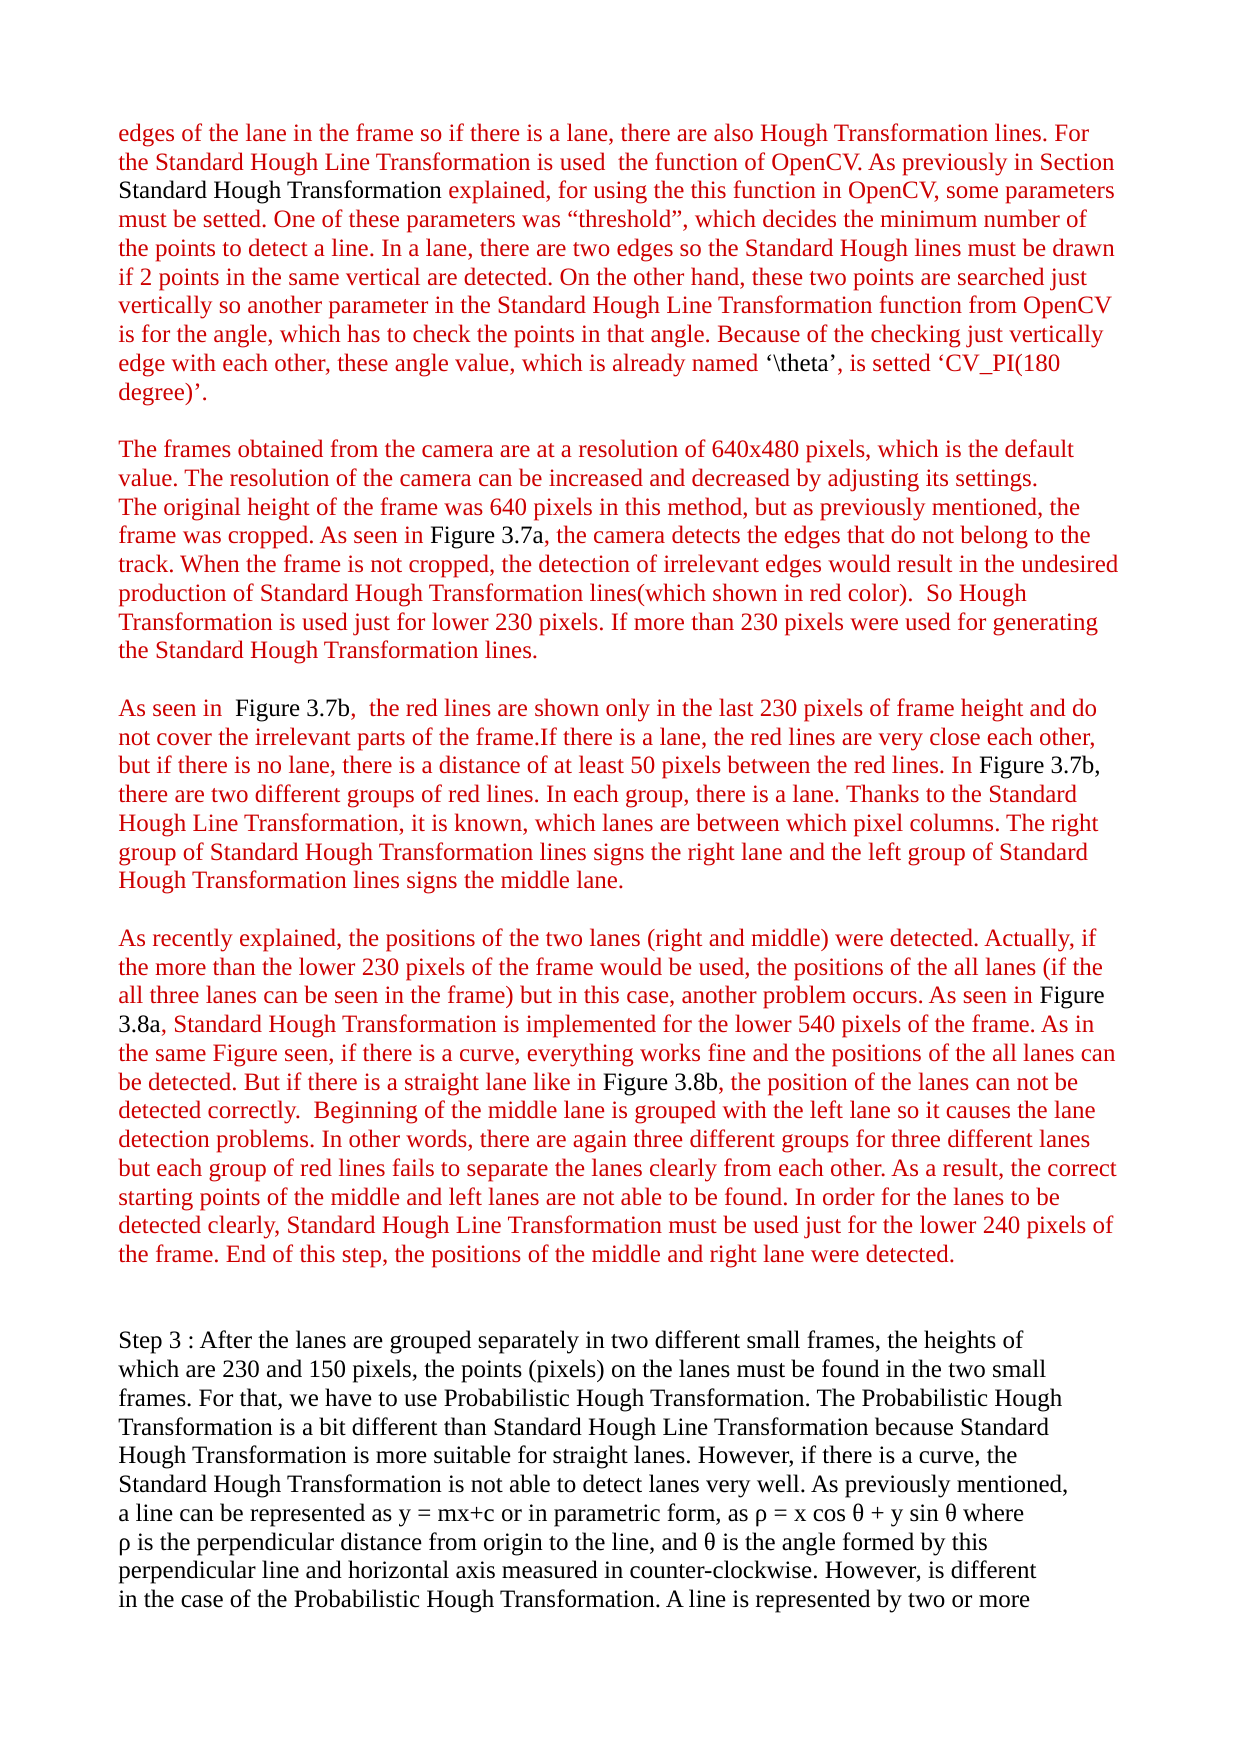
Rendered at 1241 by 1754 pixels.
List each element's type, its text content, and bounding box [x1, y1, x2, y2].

text The frames obtained from the camera are at a resolution of 640x480 pixels, which is the default value. The resolution of the camera can be increased and decreased by adjusting its settings. [118, 434, 1122, 492]
text Standard Hough Transformation is not able to detect lanes very well. As previously mentioned, [118, 1469, 1122, 1498]
text ρ is the perpendicular distance from origin to the line, and θ is the angle formed by this [118, 1527, 1122, 1556]
text a line can be represented as y = mx+c or in parametric form, as ρ = x cos θ + y sin θ where [118, 1498, 1122, 1527]
text As seen in Figure 3.7b, the red lines are shown only in the last 230 pixels of frame height and do not cover the irrelevant parts of the frame.If there is a lane, the red lines are very close each other, but if there is no lane, there is a distance of at least 50 pixels between the red lines. In Figure 3.7b, there are two different groups of red lines. In each group, there is a lane. Thanks to the Standard Hough Line Transformation, it is known, which lanes are between which pixel columns. The right group of Standard Hough Transformation lines signs the right lane and the left group of Standard Hough Transformation lines signs the middle lane. [118, 693, 1122, 894]
text The original height of the frame was 640 pixels in this method, but as previously mentioned, the frame was cropped. As seen in Figure 3.7a, the camera detects the edges that do not belong to the track. When the frame is not cropped, the detection of irrelevant edges would result in the undesired production of Standard Hough Transformation lines(which shown in red color). So Hough Transformation is used just for lower 230 pixels. If more than 230 pixels were used for generating the Standard Hough Transformation lines. [118, 492, 1122, 664]
text Step 3 : After the lanes are grouped separately in two different small frames, the heights of [118, 1326, 1122, 1354]
text edges of the lane in the frame so if there is a lane, there are also Hough Transformation lines. For the Standard Hough Line Transformation is used the function of OpenCV. As previously in Section Standard Hough Transformation explained, for using the this function in OpenCV, some parameters must be setted. One of these parameters was “threshold”, which decides the minimum number of the points to detect a line. In a lane, there are two edges so the Standard Hough lines must be drawn if 2 points in the same vertical are detected. On the other hand, these two points are searched just vertically so another parameter in the Standard Hough Line Transformation function from OpenCV is for the angle, which has to check the points in that angle. Because of the checking just vertically edge with each other, these angle value, which is already named ‘\theta’, is setted ‘CV_PI(180 degree)’. [118, 118, 1122, 406]
text in the case of the Probabilistic Hough Transformation. A line is represented by two or more [118, 1584, 1122, 1613]
text which are 230 and 150 pixels, the points (pixels) on the lanes must be found in the two small [118, 1354, 1122, 1383]
text As recently explained, the positions of the two lanes (right and middle) were detected. Actually, if the more than the lower 230 pixels of the frame would be used, the positions of the all lanes (if the all three lanes can be seen in the frame) but in this case, another problem occurs. As seen in Figure 3.8a, Standard Hough Transformation is implemented for the lower 540 pixels of the frame. As in the same Figure seen, if there is a curve, everything works fine and the positions of the all lanes can be detected. But if there is a straight lane like in Figure 3.8b, the position of the lanes can not be detected correctly. Beginning of the middle lane is grouped with the left lane so it causes the lane detection problems. In other words, there are again three different groups for three different lanes but each group of red lines fails to separate the lanes clearly from each other. As a result, the correct starting points of the middle and left lanes are not able to be found. In order for the lanes to be detected clearly, Standard Hough Line Transformation must be used just for the lower 240 pixels of the frame. End of this step, the positions of the middle and right lane were detected. [118, 923, 1122, 1268]
text perpendicular line and horizontal axis measured in counter-clockwise. However, is different [118, 1556, 1122, 1584]
text Transformation is a bit different than Standard Hough Line Transformation because Standard [118, 1412, 1122, 1441]
text Hough Transformation is more suitable for straight lanes. However, if there is a curve, the [118, 1441, 1122, 1469]
text frames. For that, we have to use Probabilistic Hough Transformation. The Probabilistic Hough [118, 1383, 1122, 1412]
